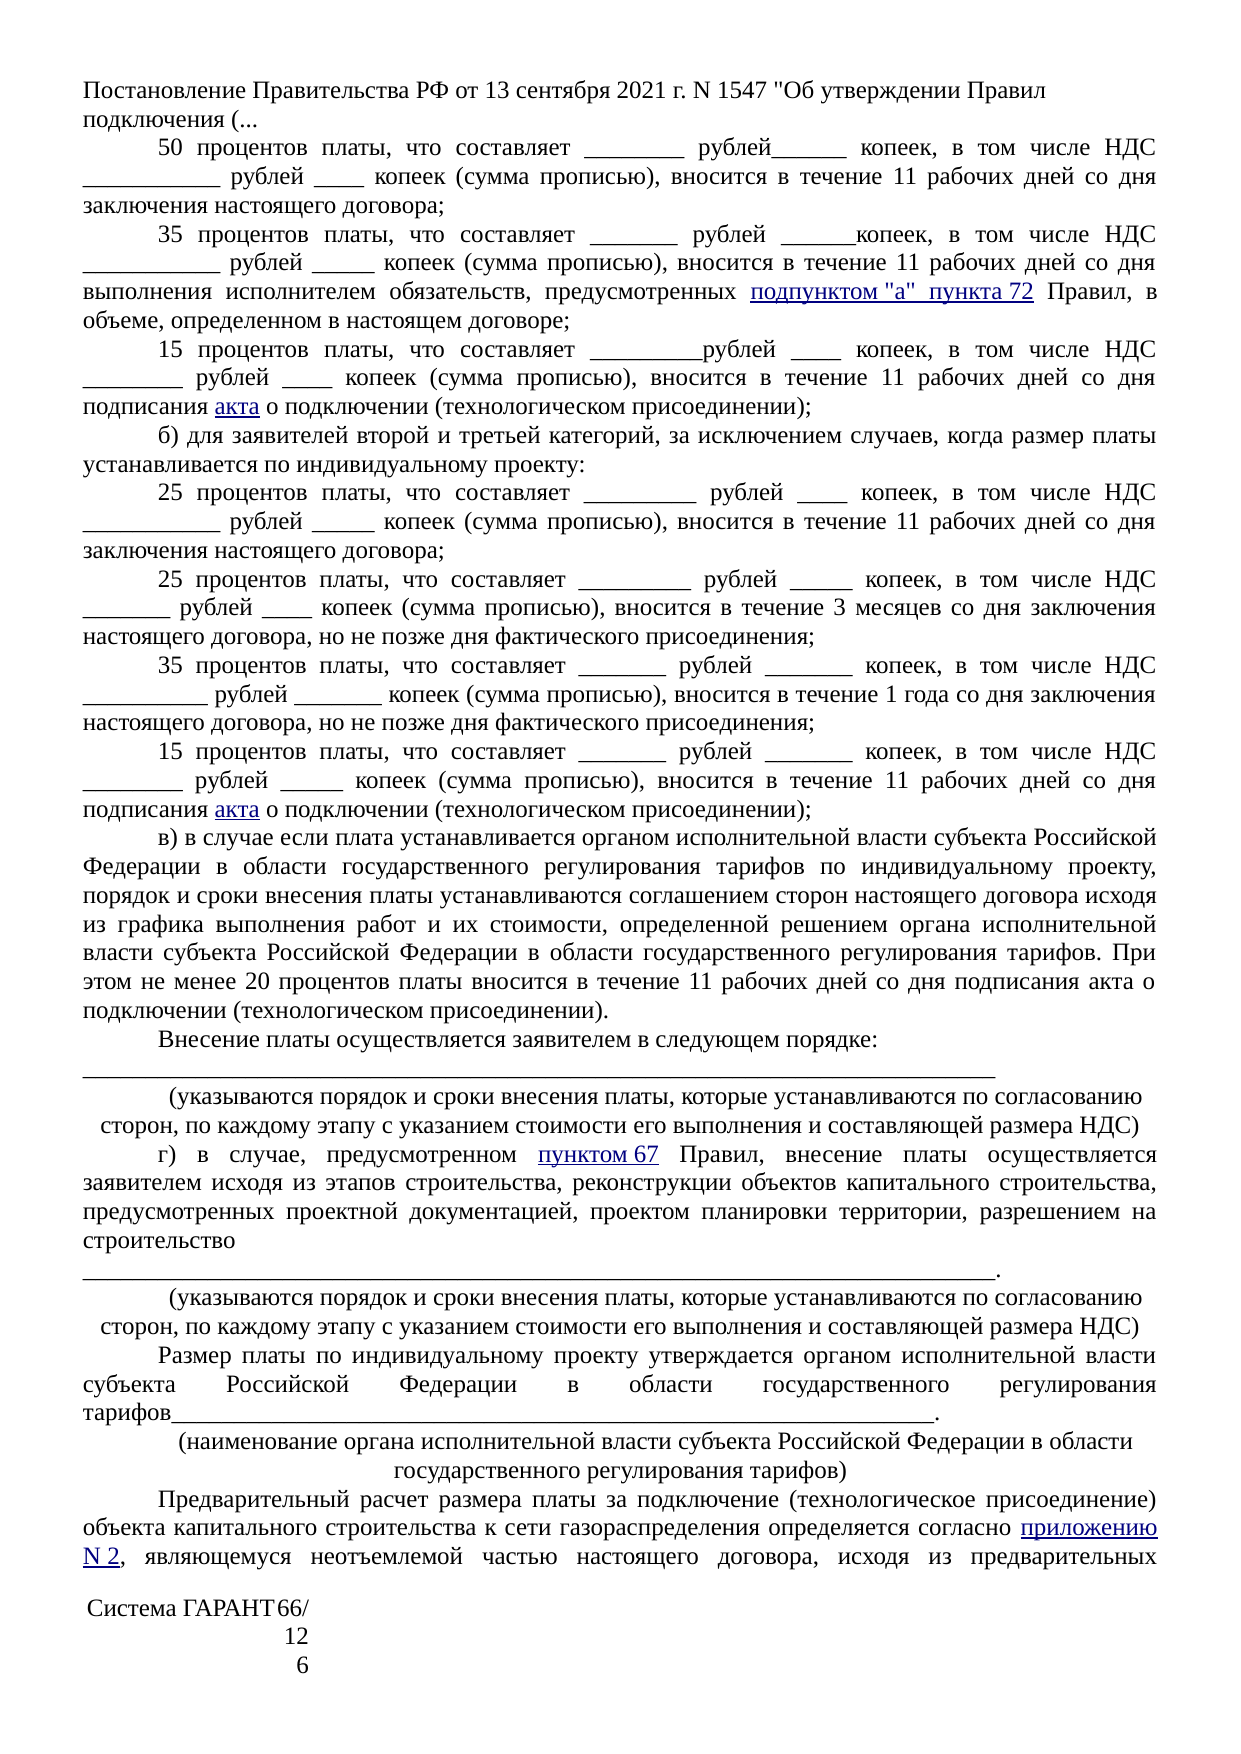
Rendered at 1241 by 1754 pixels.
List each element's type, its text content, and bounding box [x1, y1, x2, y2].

text 25 процентов платы, что составляет _________ рублей ____ копеек, в том числе НДС ___________ рублей _____ копеек (сумма прописью), вносится в течение 11 рабочих дней со дня заключения настоящего договора; [83, 477, 1157, 564]
text 50 процентов платы, что составляет ________ рублей______ копеек, в том числе НДС ___________ рублей ____ копеек (сумма прописью), вносится в течение 11 рабочих дней со дня заключения настоящего договора; [83, 132, 1157, 219]
text в) в случае если плата устанавливается органом исполнительной власти субъекта Российской Федерации в области государственного регулирования тарифов по индивидуальному проекту, порядок и сроки внесения платы устанавливаются соглашением сторон настоящего договора исходя из графика выполнения работ и их стоимости, определенной решением органа исполнительной власти субъекта Российской Федерации в области государственного регулирования тарифов. При этом не менее 20 процентов платы вносится в течение 11 рабочих дней со дня подписания акта о подключении (технологическом присоединении). [83, 822, 1157, 1024]
text (указываются порядок и сроки внесения платы, которые устанавливаются по согласованию сторон, по каждому этапу с указанием стоимости его выполнения и составляющей размера НДС) [83, 1081, 1157, 1139]
text Размер платы по индивидуальному проекту утверждается органом исполнительной власти субъекта Российской Федерации в области государственного регулирования тарифов_____________________________________________________________. [83, 1340, 1157, 1426]
text 35 процентов платы, что составляет _______ рублей ______копеек, в том числе НДС ___________ рублей _____ копеек (сумма прописью), вносится в течение 11 рабочих дней со дня выполнения исполнителем обязательств, предусмотренных подпунктом "а" пункта 72 Правил, в объеме, определенном в настоящем договоре; [83, 219, 1157, 334]
text _________________________________________________________________________. [83, 1254, 1157, 1282]
text 25 процентов платы, что составляет _________ рублей _____ копеек, в том числе НДС _______ рублей ____ копеек (сумма прописью), вносится в течение 3 месяцев со дня заключения настоящего договора, но не позже дня фактического присоединения; [83, 564, 1157, 650]
text (наименование органа исполнительной власти субъекта Российской Федерации в области государственного регулирования тарифов) [83, 1426, 1157, 1484]
text Внесение платы осуществляется заявителем в следующем порядке: [83, 1024, 1157, 1052]
text 35 процентов платы, что составляет _______ рублей _______ копеек, в том числе НДС __________ рублей _______ копеек (сумма прописью), вносится в течение 1 года со дня заключения настоящего договора, но не позже дня фактического присоединения; [83, 650, 1157, 736]
text Предварительный расчет размера платы за подключение (технологическое присоединение) объекта капитального строительства к сети газораспределения определяется согласно приложению N 2, являющемуся неотъемлемой частью настоящего договора, исходя из предварительных [83, 1484, 1157, 1570]
text 15 процентов платы, что составляет _________рублей ____ копеек, в том числе НДС ________ рублей ____ копеек (сумма прописью), вносится в течение 11 рабочих дней со дня подписания акта о подключении (технологическом присоединении); [83, 334, 1157, 420]
text г) в случае, предусмотренном пунктом 67 Правил, внесение платы осуществляется заявителем исходя из этапов строительства, реконструкции объектов капитального строительства, предусмотренных проектной документацией, проектом планировки территории, разрешением на строительство [83, 1139, 1157, 1254]
text (указываются порядок и сроки внесения платы, которые устанавливаются по согласованию сторон, по каждому этапу с указанием стоимости его выполнения и составляющей размера НДС) [83, 1282, 1157, 1340]
text б) для заявителей второй и третьей категорий, за исключением случаев, когда размер платы устанавливается по индивидуальному проекту: [83, 420, 1157, 477]
text 15 процентов платы, что составляет _______ рублей _______ копеек, в том числе НДС ________ рублей _____ копеек (сумма прописью), вносится в течение 11 рабочих дней со дня подписания акта о подключении (технологическом присоединении); [83, 736, 1157, 822]
text _________________________________________________________________________ [83, 1052, 1157, 1081]
